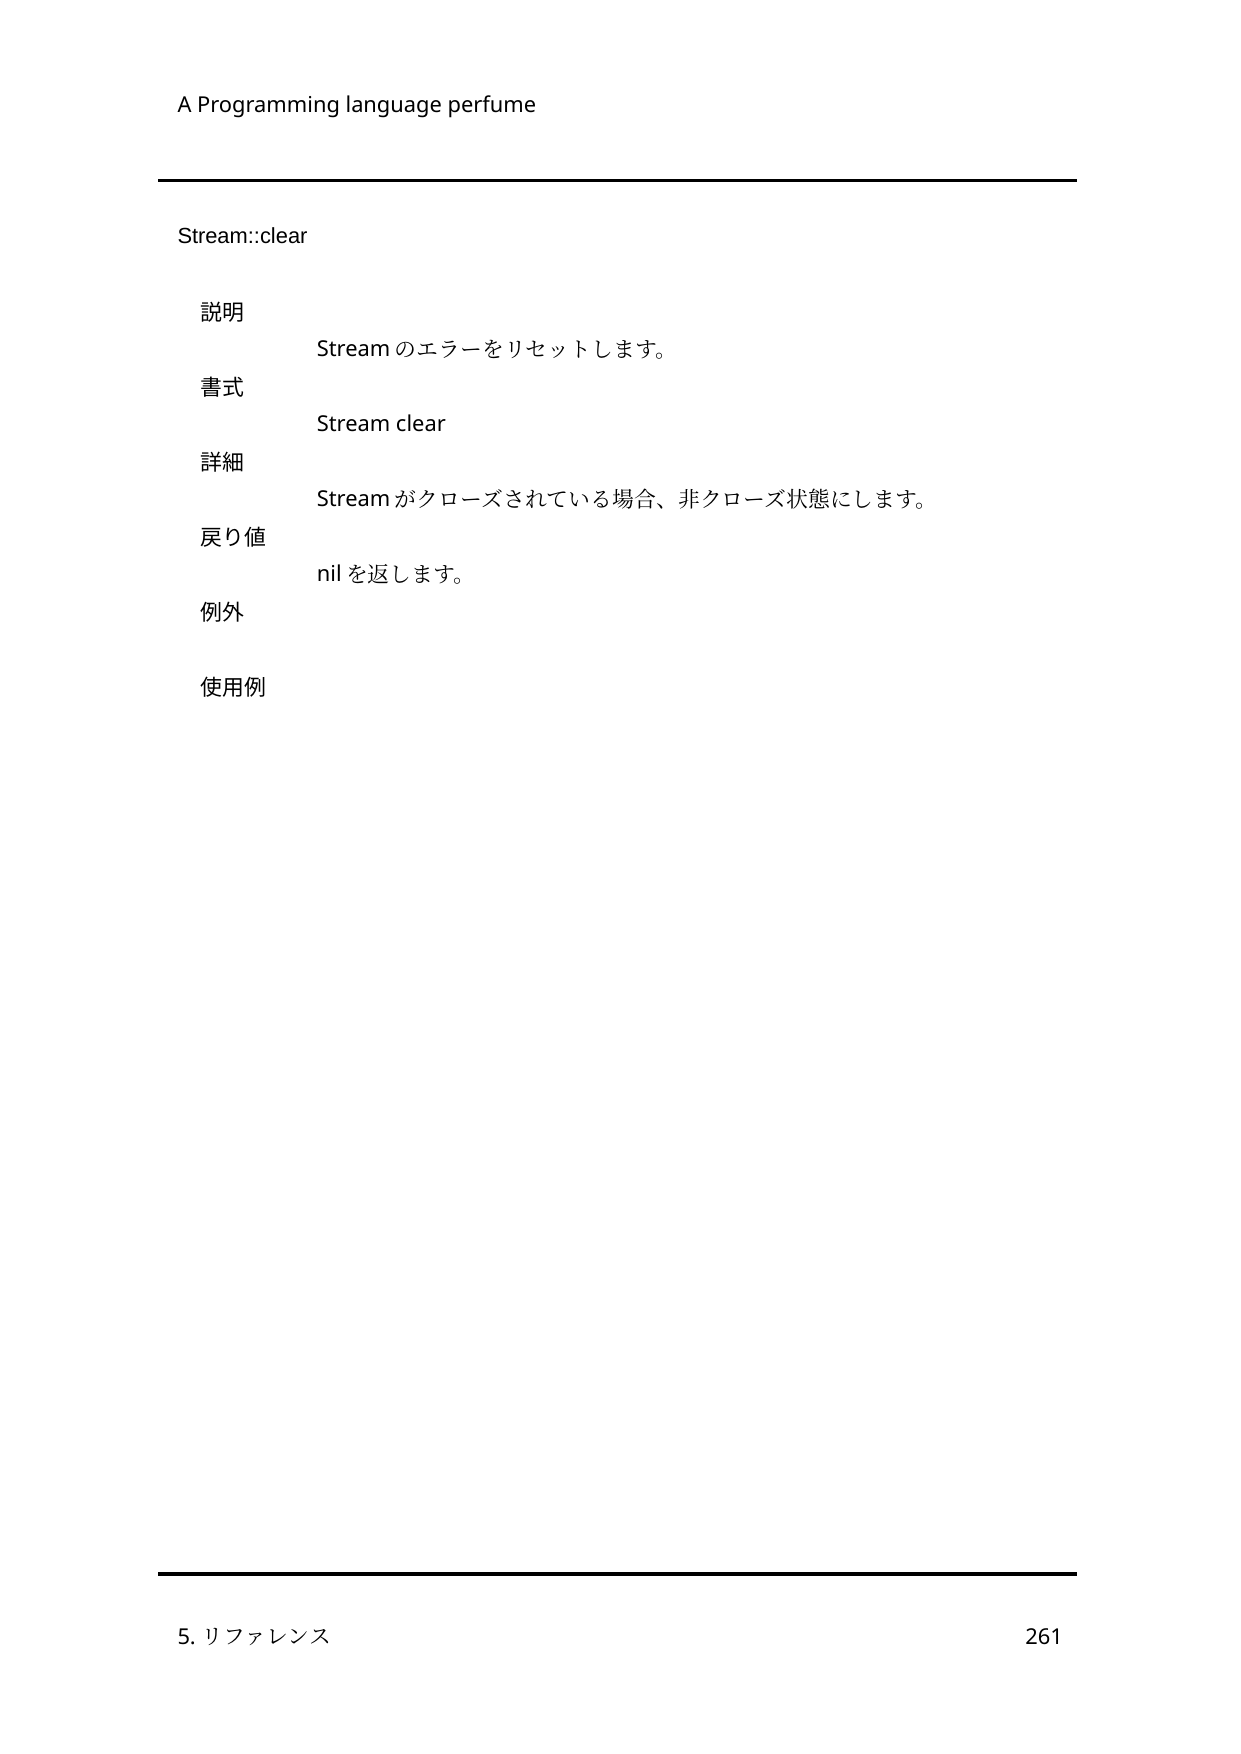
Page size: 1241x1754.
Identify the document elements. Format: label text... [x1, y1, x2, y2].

table_cell Streamがクローズされている場合、非クローズ状態にします。 [317, 442, 1063, 517]
table_cell nilを返します。 [317, 517, 1063, 592]
table_header Streamのエラーをリセットします。 [317, 292, 1063, 367]
table_cell [317, 667, 1063, 742]
table_cell 書式 [200, 367, 317, 442]
table_cell 使用例 [200, 667, 317, 742]
table_cell 例外 [200, 592, 317, 667]
table_header 説明 [200, 292, 317, 367]
table_cell 戻り値 [200, 517, 317, 592]
table_cell [317, 592, 1063, 667]
table_cell Stream clear [317, 367, 1063, 442]
table_cell 詳細 [200, 442, 317, 517]
subtitle Stream::clear [177, 217, 1063, 254]
